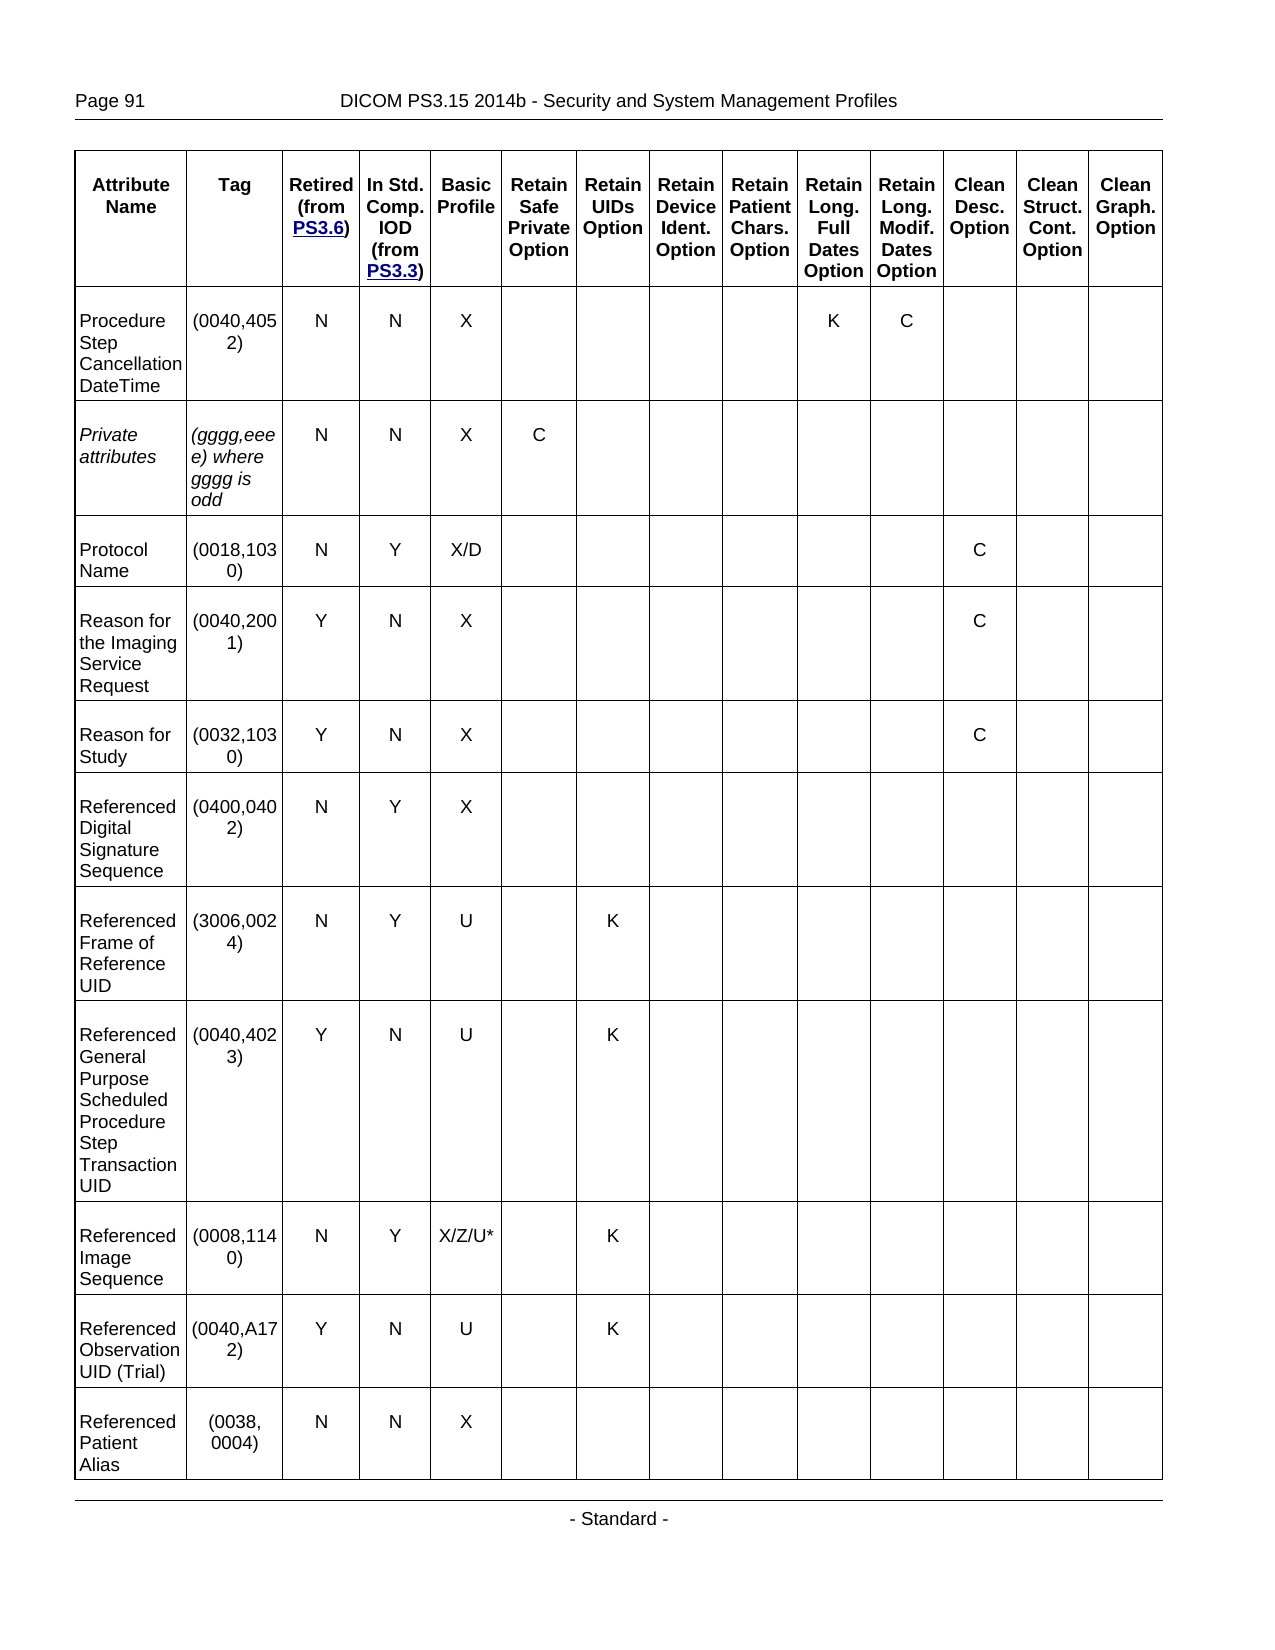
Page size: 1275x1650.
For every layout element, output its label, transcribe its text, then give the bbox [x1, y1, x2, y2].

table_cell [1017, 587, 1088, 700]
table_cell X/Z/U* [431, 1202, 501, 1294]
table_cell [723, 401, 797, 515]
table_cell C [944, 587, 1016, 700]
table_cell Y [283, 1295, 359, 1387]
table_cell K [577, 1295, 649, 1387]
table_cell C [944, 516, 1016, 586]
table_cell X [431, 1388, 501, 1479]
table_cell [871, 1295, 943, 1387]
table_cell [944, 1202, 1016, 1294]
table_header Retain Long. Full Dates Option [798, 151, 870, 286]
table_cell [650, 1388, 722, 1479]
table_cell [723, 516, 797, 586]
table_cell [577, 401, 649, 515]
table_cell [577, 287, 649, 400]
table_cell X [431, 773, 501, 886]
table_cell U [431, 887, 501, 1000]
table_cell [1017, 287, 1088, 400]
table_cell N [360, 587, 430, 700]
table_header Retain UIDs Option [577, 151, 649, 286]
table_cell [502, 1388, 576, 1479]
table_cell Private attributes [76, 401, 186, 515]
table_cell N [283, 1202, 359, 1294]
table_cell [723, 587, 797, 700]
table_cell C [944, 701, 1016, 772]
table_cell [1089, 587, 1162, 700]
table_cell [1089, 401, 1162, 515]
table_cell [1089, 887, 1162, 1000]
table_cell (0040,A172) [187, 1295, 282, 1387]
table_header Clean Struct. Cont. Option [1017, 151, 1088, 286]
table_cell [1017, 887, 1088, 1000]
table_cell [871, 701, 943, 772]
table_cell [944, 287, 1016, 400]
table_cell [798, 773, 870, 886]
table_cell [944, 1001, 1016, 1201]
table_cell Y [360, 516, 430, 586]
table_cell [650, 773, 722, 886]
table_cell [798, 1001, 870, 1201]
table_cell Y [283, 587, 359, 700]
table_cell Reason for Study [76, 701, 186, 772]
table_cell K [577, 1001, 649, 1201]
table_cell [723, 701, 797, 772]
table_cell [1017, 773, 1088, 886]
table_cell X [431, 401, 501, 515]
table_cell (0008,1140) [187, 1202, 282, 1294]
table_cell [723, 1295, 797, 1387]
table_cell (0040,4052) [187, 287, 282, 400]
table_cell N [283, 401, 359, 515]
table_cell [1017, 401, 1088, 515]
table_cell [798, 516, 870, 586]
table_cell N [360, 1295, 430, 1387]
table_cell [723, 887, 797, 1000]
table_header Retired (from PS3.6) [283, 151, 359, 286]
table_cell [502, 516, 576, 586]
table_cell X [431, 701, 501, 772]
table_header Clean Graph. Option [1089, 151, 1162, 286]
table_cell [944, 401, 1016, 515]
table_cell [871, 887, 943, 1000]
table_cell (0040,4023) [187, 1001, 282, 1201]
table_header Retain Patient Chars. Option [723, 151, 797, 286]
table_cell [871, 773, 943, 886]
table_cell [944, 1388, 1016, 1479]
table_cell [650, 1295, 722, 1387]
table_cell [502, 773, 576, 886]
table_cell [723, 287, 797, 400]
table_cell [798, 587, 870, 700]
table_cell [944, 773, 1016, 886]
table_cell [1017, 1388, 1088, 1479]
table_cell [1089, 287, 1162, 400]
table_cell (0040,2001) [187, 587, 282, 700]
table_cell (0400,0402) [187, 773, 282, 886]
table_cell U [431, 1001, 501, 1201]
table_cell [1017, 1295, 1088, 1387]
table_cell K [577, 1202, 649, 1294]
table_cell Y [283, 701, 359, 772]
table_cell [1017, 701, 1088, 772]
table_header Retain Safe Private Option [502, 151, 576, 286]
table_cell X/D [431, 516, 501, 586]
table_cell [502, 887, 576, 1000]
table_cell [871, 587, 943, 700]
table_cell [723, 1388, 797, 1479]
table_cell (3006,0024) [187, 887, 282, 1000]
table_cell [723, 773, 797, 886]
table_cell Protocol Name [76, 516, 186, 586]
table_cell N [360, 287, 430, 400]
table_cell [1017, 1001, 1088, 1201]
table_cell [1089, 1202, 1162, 1294]
table_cell [1089, 1388, 1162, 1479]
table_cell [650, 287, 722, 400]
table_header Retain Device Ident. Option [650, 151, 722, 286]
table_cell Referenced General Purpose Scheduled Procedure Step Transaction UID [76, 1001, 186, 1201]
table_cell [577, 516, 649, 586]
table_cell [723, 1202, 797, 1294]
table_cell N [283, 887, 359, 1000]
table_cell [502, 1202, 576, 1294]
table_cell [502, 1001, 576, 1201]
table_cell K [577, 887, 649, 1000]
table_cell [1089, 516, 1162, 586]
table_cell (0018,1030) [187, 516, 282, 586]
table_cell [871, 516, 943, 586]
table_cell N [360, 1388, 430, 1479]
table_cell [650, 887, 722, 1000]
table_cell [1089, 1001, 1162, 1201]
table_cell [650, 587, 722, 700]
table_cell [871, 1388, 943, 1479]
table_cell [944, 1295, 1016, 1387]
table_cell N [360, 701, 430, 772]
table_cell [871, 1001, 943, 1201]
table_cell [798, 1295, 870, 1387]
table_cell N [360, 401, 430, 515]
table_cell N [283, 287, 359, 400]
table_cell [650, 1202, 722, 1294]
table_cell [650, 516, 722, 586]
table_cell K [798, 287, 870, 400]
table_cell [723, 1001, 797, 1201]
table_cell U [431, 1295, 501, 1387]
table_header Retain Long. Modif. Dates Option [871, 151, 943, 286]
table_cell N [283, 773, 359, 886]
table_cell [798, 701, 870, 772]
table_cell [502, 587, 576, 700]
table_cell [577, 1388, 649, 1479]
table_cell [1017, 1202, 1088, 1294]
table_cell [502, 701, 576, 772]
table_cell (0038, 0004) [187, 1388, 282, 1479]
table_cell X [431, 287, 501, 400]
table_cell Referenced Image Sequence [76, 1202, 186, 1294]
table_cell [502, 1295, 576, 1387]
table_cell Y [360, 887, 430, 1000]
table_cell Reason for the Imaging Service Request [76, 587, 186, 700]
table_cell [650, 401, 722, 515]
table_cell [1089, 773, 1162, 886]
table_cell Y [283, 1001, 359, 1201]
table_header In Std. Comp. IOD (from PS3.3) [360, 151, 430, 286]
table_cell C [502, 401, 576, 515]
table_cell Procedure Step Cancellation DateTime [76, 287, 186, 400]
table_header Clean Desc. Option [944, 151, 1016, 286]
table_cell Y [360, 773, 430, 886]
table_header Tag [187, 151, 282, 286]
table_cell C [871, 287, 943, 400]
table_cell [798, 887, 870, 1000]
table_cell [871, 401, 943, 515]
table_cell [650, 1001, 722, 1201]
table_cell N [360, 1001, 430, 1201]
table_cell Referenced Frame of Reference UID [76, 887, 186, 1000]
table_cell [502, 287, 576, 400]
table_cell [577, 587, 649, 700]
table_cell [798, 1202, 870, 1294]
table_header Attribute Name [76, 151, 186, 286]
table_cell [944, 887, 1016, 1000]
table_cell [650, 701, 722, 772]
table_cell [798, 401, 870, 515]
table_cell X [431, 587, 501, 700]
table_cell (gggg,eeee) where gggg is odd [187, 401, 282, 515]
table_cell [1017, 516, 1088, 586]
table_header Basic Profile [431, 151, 501, 286]
table_cell [871, 1202, 943, 1294]
table_cell [577, 773, 649, 886]
table_cell Referenced Digital Signature Sequence [76, 773, 186, 886]
table_cell [798, 1388, 870, 1479]
table_cell Y [360, 1202, 430, 1294]
table_cell N [283, 1388, 359, 1479]
table_cell (0032,1030) [187, 701, 282, 772]
table_cell N [283, 516, 359, 586]
table_cell [1089, 701, 1162, 772]
table_cell Referenced Patient Alias [76, 1388, 186, 1479]
table_cell [1089, 1295, 1162, 1387]
table_cell Referenced Observation UID (Trial) [76, 1295, 186, 1387]
table_cell [577, 701, 649, 772]
